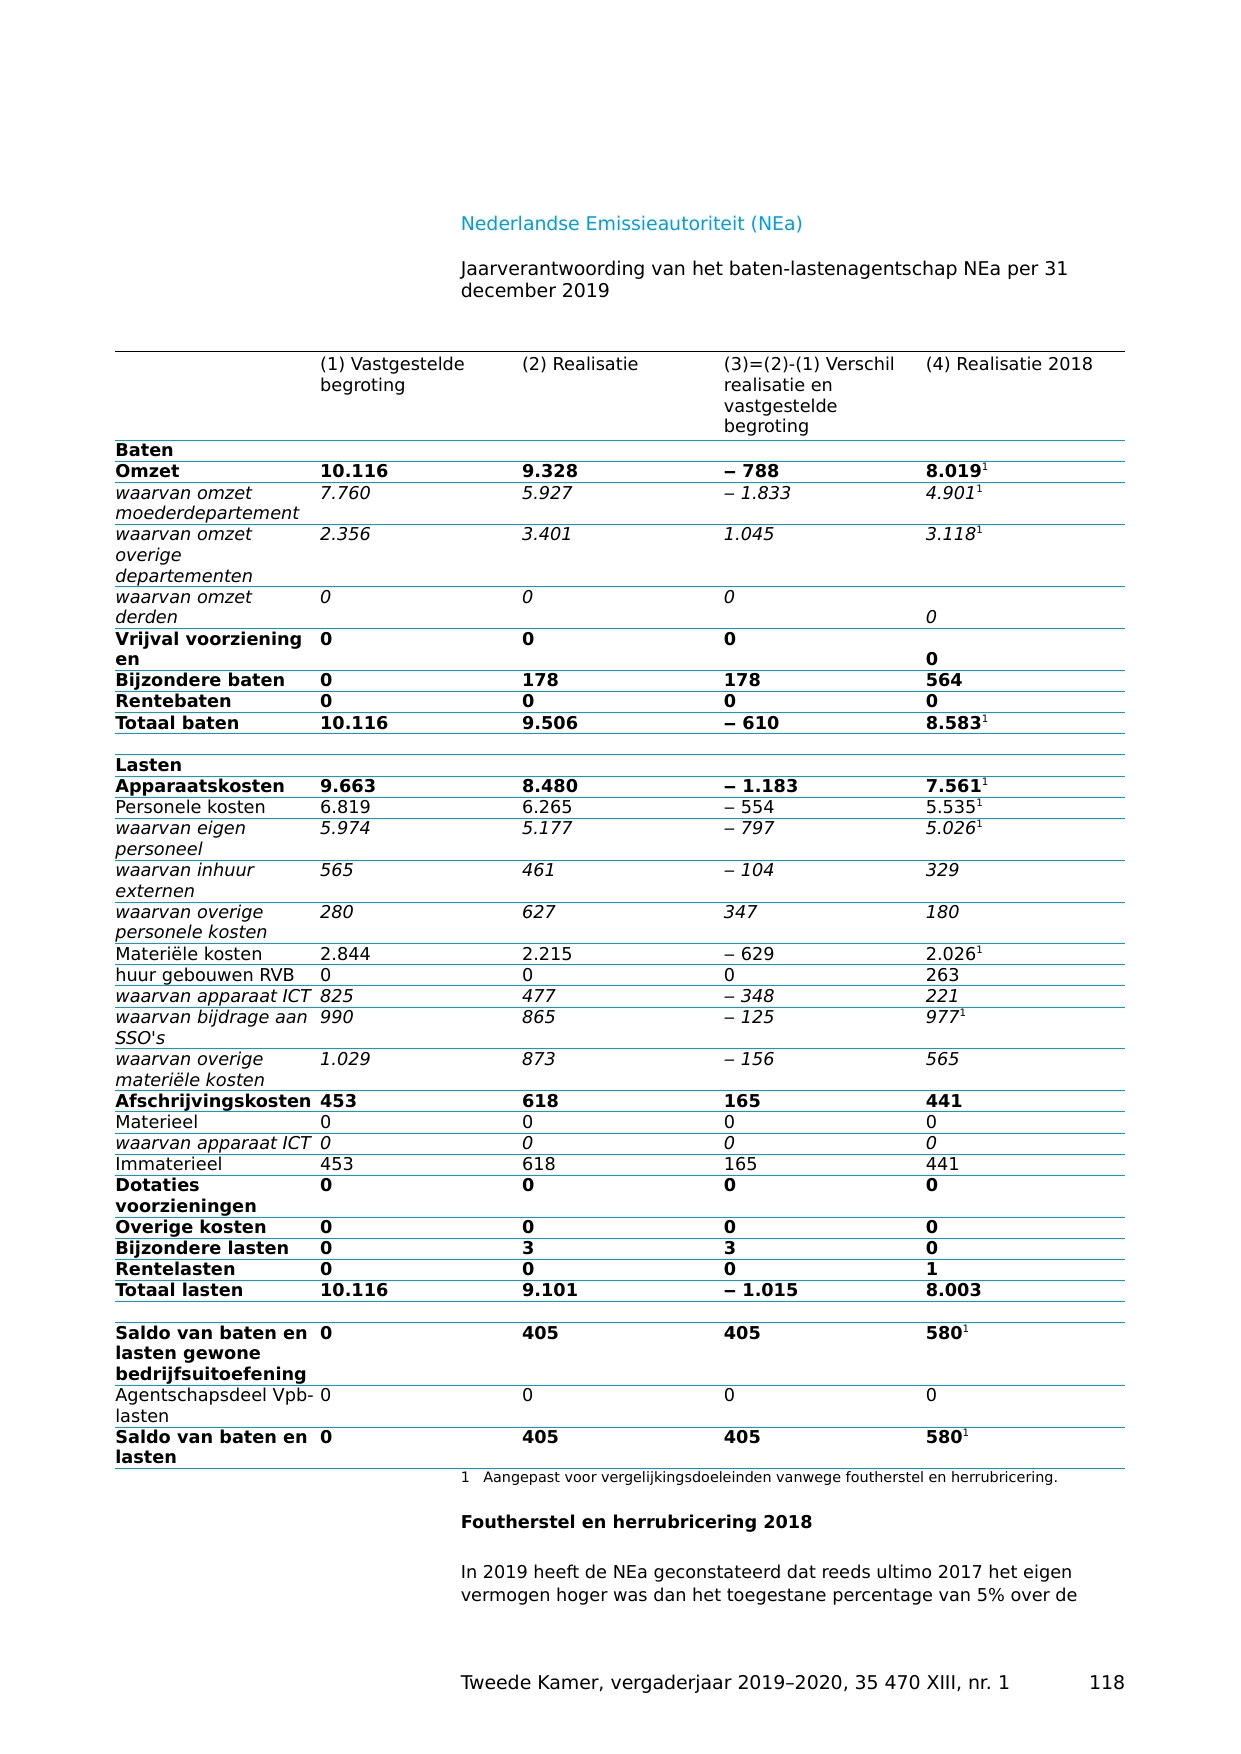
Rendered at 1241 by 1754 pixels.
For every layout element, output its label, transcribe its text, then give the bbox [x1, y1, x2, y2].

table_cell [519, 1302, 721, 1322]
table_cell Agentschapsdeel Vpb-lasten [115, 1386, 317, 1426]
table_cell 1 [923, 1260, 1125, 1280]
table_cell 2.0261 [923, 944, 1125, 964]
table_cell 0 [923, 1386, 1125, 1426]
table_cell 10.116 [317, 713, 519, 733]
table_cell 0 [721, 692, 923, 712]
table_cell 0 [317, 1386, 519, 1426]
table_cell 10.116 [317, 462, 519, 482]
table_cell 4.9011 [923, 483, 1125, 524]
table_cell Apparaatskosten [115, 777, 317, 797]
table_cell 0 [317, 1176, 519, 1216]
table_cell 0 [721, 629, 923, 670]
table_cell 347 [721, 903, 923, 943]
table_cell 461 [519, 861, 721, 901]
table_cell 8.003 [923, 1281, 1125, 1301]
table_cell Immaterieel [115, 1155, 317, 1175]
table_cell [115, 352, 317, 440]
table_cell 6.819 [317, 798, 519, 818]
table_cell 7.5611 [923, 777, 1125, 797]
table_cell 0 [317, 1239, 519, 1259]
table_cell 1.045 [721, 525, 923, 586]
table_cell 0 [519, 587, 721, 628]
table_cell 2.215 [519, 944, 721, 964]
table_cell waarvan omzet moederdepartement [115, 483, 317, 524]
table_cell 1.029 [317, 1049, 519, 1090]
table_cell 0 [317, 671, 519, 691]
table_cell 405 [721, 1323, 923, 1384]
table_cell 280 [317, 903, 519, 943]
table_cell 9771 [923, 1008, 1125, 1048]
table_cell [317, 755, 519, 776]
table_cell ‒ 797 [721, 819, 923, 859]
table_cell waarvan bijdrage aan SSO's [115, 1008, 317, 1048]
table_cell [923, 734, 1125, 754]
table_cell Saldo van baten en lasten [115, 1428, 317, 1468]
table_cell Overige kosten [115, 1218, 317, 1238]
table_cell 0 [923, 587, 1125, 628]
table_cell 0 [317, 1134, 519, 1153]
table_cell 0 [923, 1239, 1125, 1259]
table_cell [721, 1302, 923, 1322]
table_cell 441 [923, 1155, 1125, 1175]
list Aangepast voor vergelijkingsdoeleinden vanwege foutherstel en herrubricering. [461, 1469, 1125, 1485]
table_cell 0 [923, 1134, 1125, 1153]
table_cell 5.927 [519, 483, 721, 524]
table_cell Omzet [115, 462, 317, 482]
table_cell waarvan overige materiële kosten [115, 1049, 317, 1090]
table_cell Vrijval voorzieningen [115, 629, 317, 670]
table_cell 3.1181 [923, 525, 1125, 586]
table_cell 441 [923, 1091, 1125, 1111]
table_cell Materiële kosten [115, 944, 317, 964]
table_cell [519, 734, 721, 754]
table_cell 3 [519, 1239, 721, 1259]
table_cell 990 [317, 1008, 519, 1048]
table_cell 0 [721, 1134, 923, 1153]
table_cell 6.265 [519, 798, 721, 818]
table_cell Saldo van baten en lasten gewone bedrijfsuitoefening [115, 1323, 317, 1384]
table_cell 5.5351 [923, 798, 1125, 818]
table_cell ‒ 788 [721, 462, 923, 482]
table_cell 3 [721, 1239, 923, 1259]
table_cell 825 [317, 986, 519, 1007]
table_cell ‒ 1.833 [721, 483, 923, 524]
table_cell [923, 755, 1125, 776]
table_cell 0 [317, 1218, 519, 1238]
table_cell 0 [519, 965, 721, 985]
table_cell 180 [923, 903, 1125, 943]
table_cell 0 [519, 1112, 721, 1132]
table_cell huur gebouwen RVB [115, 965, 317, 985]
table_cell 5.974 [317, 819, 519, 859]
table_cell waarvan inhuur externen [115, 861, 317, 901]
table_cell Materieel [115, 1112, 317, 1132]
table_cell ‒ 610 [721, 713, 923, 733]
table_cell [317, 441, 519, 461]
table_cell 9.101 [519, 1281, 721, 1301]
table_cell 453 [317, 1091, 519, 1111]
table_cell 405 [519, 1323, 721, 1384]
table_cell Lasten [115, 755, 317, 776]
table_cell 10.116 [317, 1281, 519, 1301]
table_cell 329 [923, 861, 1125, 901]
table_cell 0 [519, 1260, 721, 1280]
table_cell 8.480 [519, 777, 721, 797]
table_cell 2.356 [317, 525, 519, 586]
table_cell 0 [721, 965, 923, 985]
table_cell 0 [923, 692, 1125, 712]
table_cell 618 [519, 1091, 721, 1111]
table_cell 0 [721, 1176, 923, 1216]
title Jaarverantwoording van het baten-lastenagentschap NEa per 31 december 2019 [461, 258, 1125, 302]
table_cell waarvan overige personele kosten [115, 903, 317, 943]
table_cell Baten [115, 441, 317, 461]
table_cell [519, 441, 721, 461]
table_cell Bijzondere baten [115, 671, 317, 691]
table_cell ‒ 1.015 [721, 1281, 923, 1301]
table_cell 0 [519, 1218, 721, 1238]
table_cell ‒ 104 [721, 861, 923, 901]
text Foutherstel en herrubricering 2018 [461, 1510, 1125, 1533]
table_cell 165 [721, 1155, 923, 1175]
title Nederlandse Emissieautoriteit (NEa) [461, 213, 1125, 235]
table_cell Personele kosten [115, 798, 317, 818]
table_header Tabel 66 Staat van baten en lasten van het baten-lastenagentschap NEa ( bedragen x € 1.000) [115, 326, 1125, 351]
table_cell 0 [317, 1112, 519, 1132]
table_cell Totaal lasten [115, 1281, 317, 1301]
table_cell 565 [317, 861, 519, 901]
table_cell waarvan apparaat ICT [115, 986, 317, 1007]
table_cell 0 [317, 1260, 519, 1280]
table_cell waarvan omzet derden [115, 587, 317, 628]
table_cell waarvan omzet overige departementen [115, 525, 317, 586]
table_cell 0 [721, 1260, 923, 1280]
table_cell 0 [317, 629, 519, 670]
table_cell [721, 734, 923, 754]
table_cell 0 [519, 692, 721, 712]
table_cell 0 [317, 1323, 519, 1384]
table_cell 405 [519, 1428, 721, 1468]
table_cell 0 [317, 587, 519, 628]
table_cell 2.844 [317, 944, 519, 964]
table_cell [519, 755, 721, 776]
table_cell 5801 [923, 1323, 1125, 1384]
table_cell [317, 734, 519, 754]
table_cell ‒ 156 [721, 1049, 923, 1090]
table_cell 0 [721, 587, 923, 628]
table_cell 165 [721, 1091, 923, 1111]
table_cell 0 [721, 1386, 923, 1426]
table_cell ‒ 125 [721, 1008, 923, 1048]
table_cell 5.0261 [923, 819, 1125, 859]
table_cell 8.0191 [923, 462, 1125, 482]
table_cell 0 [519, 629, 721, 670]
table_cell 9.328 [519, 462, 721, 482]
table_cell 263 [923, 965, 1125, 985]
table_cell 178 [519, 671, 721, 691]
table_cell Rentebaten [115, 692, 317, 712]
table_cell 0 [317, 1428, 519, 1468]
table_cell 5.177 [519, 819, 721, 859]
table_cell 564 [923, 671, 1125, 691]
table_cell 453 [317, 1155, 519, 1175]
table_cell [721, 755, 923, 776]
table_cell waarvan eigen personeel [115, 819, 317, 859]
table_cell 627 [519, 903, 721, 943]
table_cell [317, 1302, 519, 1322]
table_cell Dotaties voorzieningen [115, 1176, 317, 1216]
table_cell 0 [923, 1218, 1125, 1238]
text In 2019 heeft de NEa geconstateerd dat reeds ultimo 2017 het eigen vermogen hoger was dan het toegestane percentage van 5% over de [461, 1560, 1125, 1606]
table_cell 0 [721, 1112, 923, 1132]
table_cell Bijzondere lasten [115, 1239, 317, 1259]
table_cell waarvan apparaat ICT [115, 1134, 317, 1153]
table_cell 0 [923, 1176, 1125, 1216]
table_cell [115, 734, 317, 754]
table_cell 477 [519, 986, 721, 1007]
table_cell 873 [519, 1049, 721, 1090]
table_cell 0 [923, 1112, 1125, 1132]
table_cell ‒ 629 [721, 944, 923, 964]
table_cell 405 [721, 1428, 923, 1468]
table_cell 3.401 [519, 525, 721, 586]
table_cell 0 [519, 1134, 721, 1153]
table_cell 0 [923, 629, 1125, 670]
table_cell 865 [519, 1008, 721, 1048]
table_cell 178 [721, 671, 923, 691]
table_cell 8.5831 [923, 713, 1125, 733]
table_cell 5801 [923, 1428, 1125, 1468]
table_cell [721, 441, 923, 461]
table_cell (1) Vastgestelde begroting [317, 352, 519, 440]
table_cell ‒ 348 [721, 986, 923, 1007]
table_cell [923, 441, 1125, 461]
table_cell 565 [923, 1049, 1125, 1090]
table_cell 0 [317, 692, 519, 712]
table_cell (4) Realisatie 2018 [923, 352, 1125, 440]
table_cell 0 [317, 965, 519, 985]
table_cell 9.506 [519, 713, 721, 733]
table_cell Afschrijvingskosten [115, 1091, 317, 1111]
table_cell (2) Realisatie [519, 352, 721, 440]
table_cell [923, 1302, 1125, 1322]
table_cell ‒ 554 [721, 798, 923, 818]
table_cell Totaal baten [115, 713, 317, 733]
table_cell 0 [721, 1218, 923, 1238]
table_cell (3)=(2)-(1) Verschil realisatie en vastgestelde begroting [721, 352, 923, 440]
table_cell 9.663 [317, 777, 519, 797]
table_cell 7.760 [317, 483, 519, 524]
table_cell 0 [519, 1386, 721, 1426]
table_cell 0 [519, 1176, 721, 1216]
table_cell 618 [519, 1155, 721, 1175]
table_cell ‒ 1.183 [721, 777, 923, 797]
table_cell [115, 1302, 317, 1322]
table_cell Rentelasten [115, 1260, 317, 1280]
table_cell 221 [923, 986, 1125, 1007]
